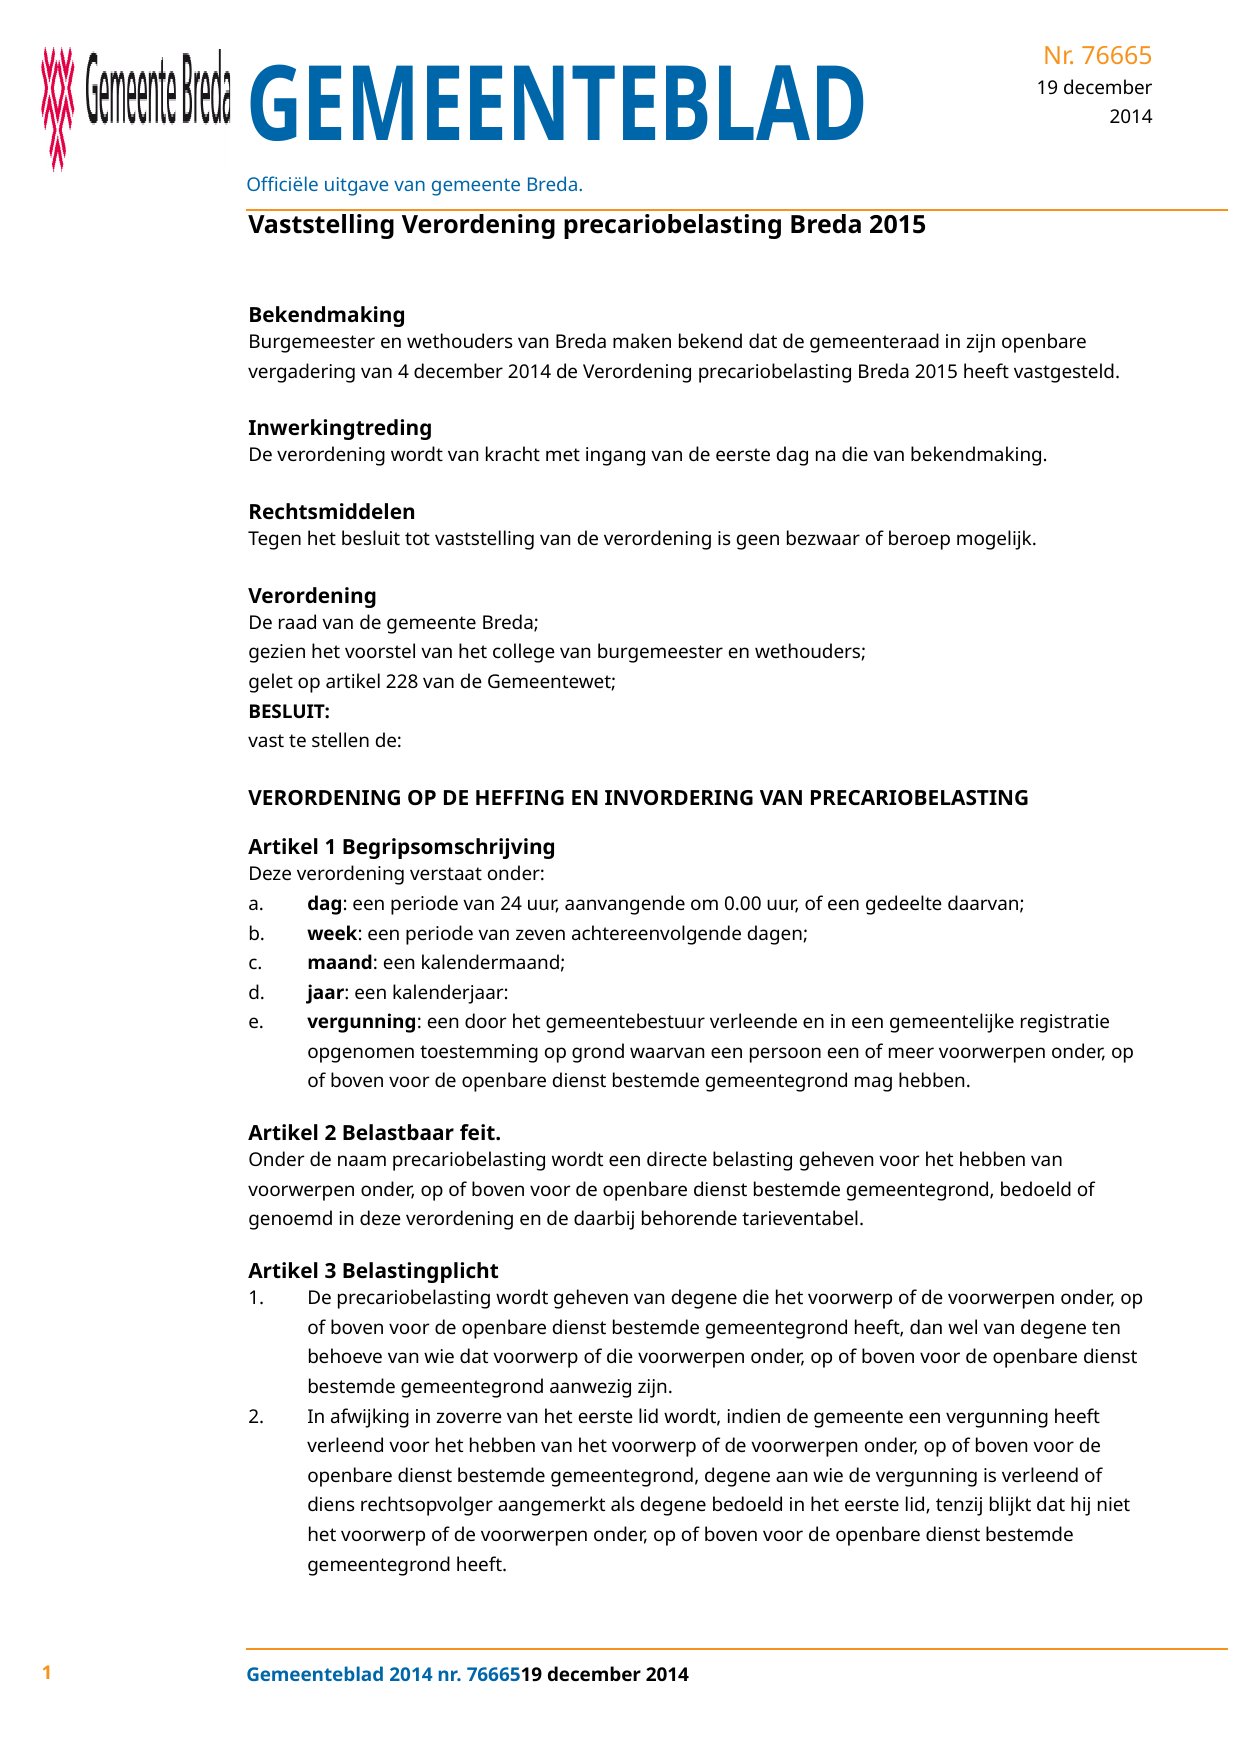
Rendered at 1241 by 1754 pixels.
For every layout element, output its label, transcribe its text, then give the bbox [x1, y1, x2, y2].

list vergunning: een door het gemeentebestuur verleende en in een gemeentelijke registratie opgenomen toestemming op grond waarvan een persoon een of meer voorwerpen onder, op of boven voor de openbare dienst bestemde gemeentegrond mag hebben. [248, 1008, 1152, 1093]
list maand: een kalendermaand; [248, 949, 1152, 975]
text Bekendmaking [248, 300, 1152, 328]
text Artikel 3 Belastingplicht [248, 1256, 1152, 1284]
text Deze verordening verstaat onder: [248, 861, 1152, 886]
text BESLUIT: [248, 698, 1152, 724]
list jaar: een kalenderjaar: [248, 979, 1152, 1004]
list In afwijking in zoverre van het eerste lid wordt, indien de gemeente een vergunning heeft verleend voor het hebben van het voorwerp of de voorwerpen onder, op of boven voor de openbare dienst bestemde gemeentegrond, degene aan wie de vergunning is verleend of diens rechtsopvolger aangemerkt als degene bedoeld in het eerste lid, tenzij blijkt dat hij niet het voorwerp of de voorwerpen onder, op of boven voor de openbare dienst bestemde gemeentegrond heeft. [248, 1403, 1152, 1576]
list week: een periode van zeven achtereenvolgende dagen; [248, 920, 1152, 945]
text vast te stellen de: [248, 727, 1152, 753]
list dag: een periode van 24 uur, aanvangende om 0.00 uur, of een gedeelte daarvan; [248, 890, 1152, 916]
text Tegen het besluit tot vaststelling van de verordening is geen bezwaar of beroep mogelijk. [248, 525, 1152, 551]
text gelet op artikel 228 van de Gemeentewet; [248, 668, 1152, 694]
text Onder de naam precariobelasting wordt een directe belasting geheven voor het hebben van voorwerpen onder, op of boven voor de openbare dienst bestemde gemeentegrond, bedoeld of genoemd in deze verordening en de daarbij behorende tarieventabel. [248, 1146, 1152, 1231]
text Artikel 1 Begripsomschrijving [248, 832, 1152, 861]
text Burgemeester en wethouders van Breda maken bekend dat de gemeenteraad in zijn openbare vergadering van 4 december 2014 de Verordening precariobelasting Breda 2015 heeft vastgesteld. [248, 328, 1152, 384]
picture [41, 47, 231, 172]
list De precariobelasting wordt geheven van degene die het voorwerp of de voorwerpen onder, op of boven voor de openbare dienst bestemde gemeentegrond heeft, dan wel van degene ten behoeve van wie dat voorwerp of die voorwerpen onder, op of boven voor de openbare dienst bestemde gemeentegrond aanwezig zijn. [248, 1284, 1152, 1399]
text Rechtsmiddelen [248, 497, 1152, 525]
text Vaststelling Verordening precariobelasting Breda 2015 [248, 211, 1152, 241]
text VERORDENING OP DE HEFFING EN INVORDERING VAN PRECARIOBELASTING [248, 783, 1152, 811]
text De raad van de gemeente Breda; [248, 609, 1152, 635]
text Artikel 2 Belastbaar feit. [248, 1118, 1152, 1146]
text De verordening wordt van kracht met ingang van de eerste dag na die van bekendmaking. [248, 442, 1152, 467]
text Verordening [248, 581, 1152, 609]
text gezien het voorstel van het college van burgemeester en wethouders; [248, 639, 1152, 664]
text Inwerkingtreding [248, 413, 1152, 442]
